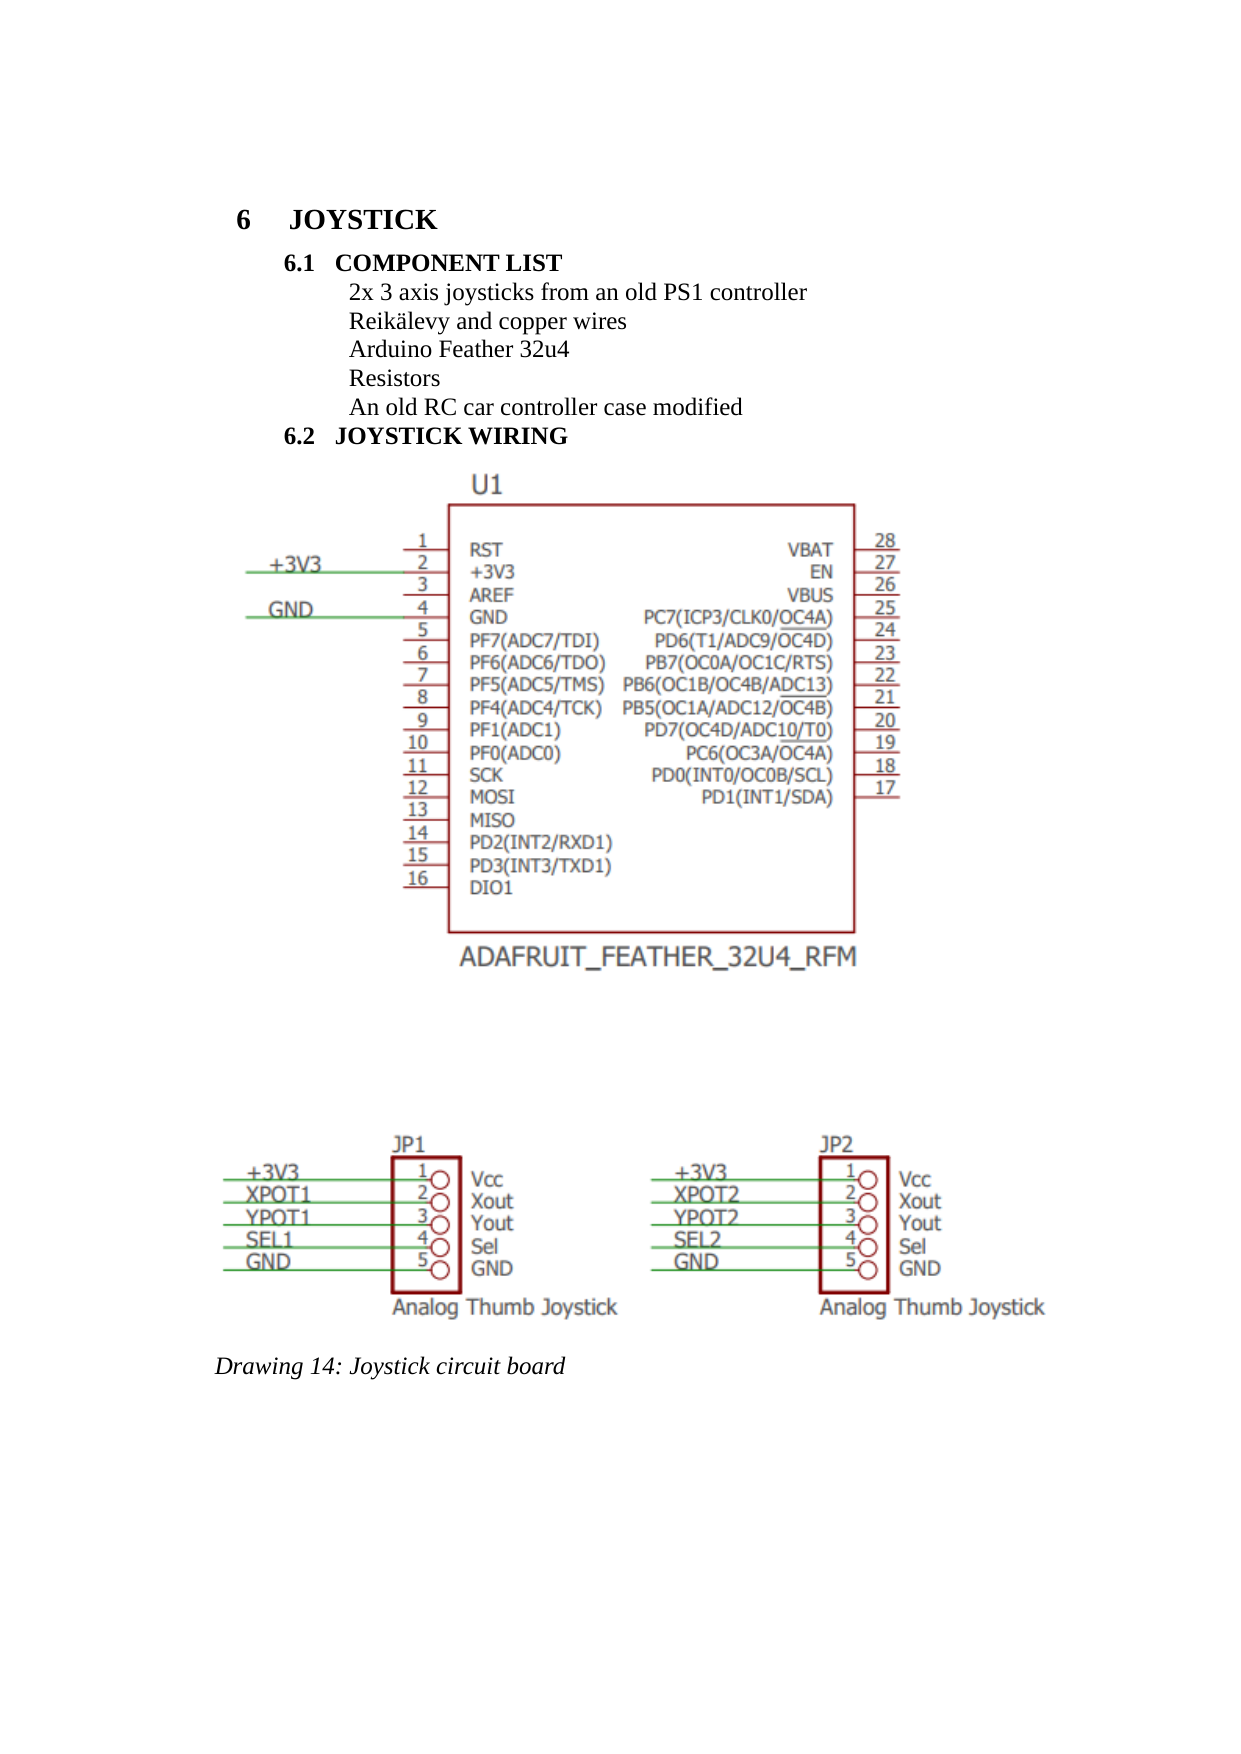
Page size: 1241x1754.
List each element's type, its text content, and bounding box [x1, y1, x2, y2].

list Reikälevy and copper wires [311, 306, 1063, 334]
list Resistors [311, 363, 1063, 392]
list An old RC car controller case modified [311, 392, 1063, 421]
subtitle Joystick [236, 202, 1063, 236]
subtitle joystick wiring [283, 421, 1063, 449]
subtitle Component list [283, 248, 1063, 277]
text Drawing 14: Joystick circuit board [214, 1351, 1085, 1380]
list 2x 3 axis joysticks from an old PS1 controller [311, 277, 1063, 306]
list Arduino Feather 32u4 [311, 334, 1063, 363]
picture [214, 449, 1085, 1351]
